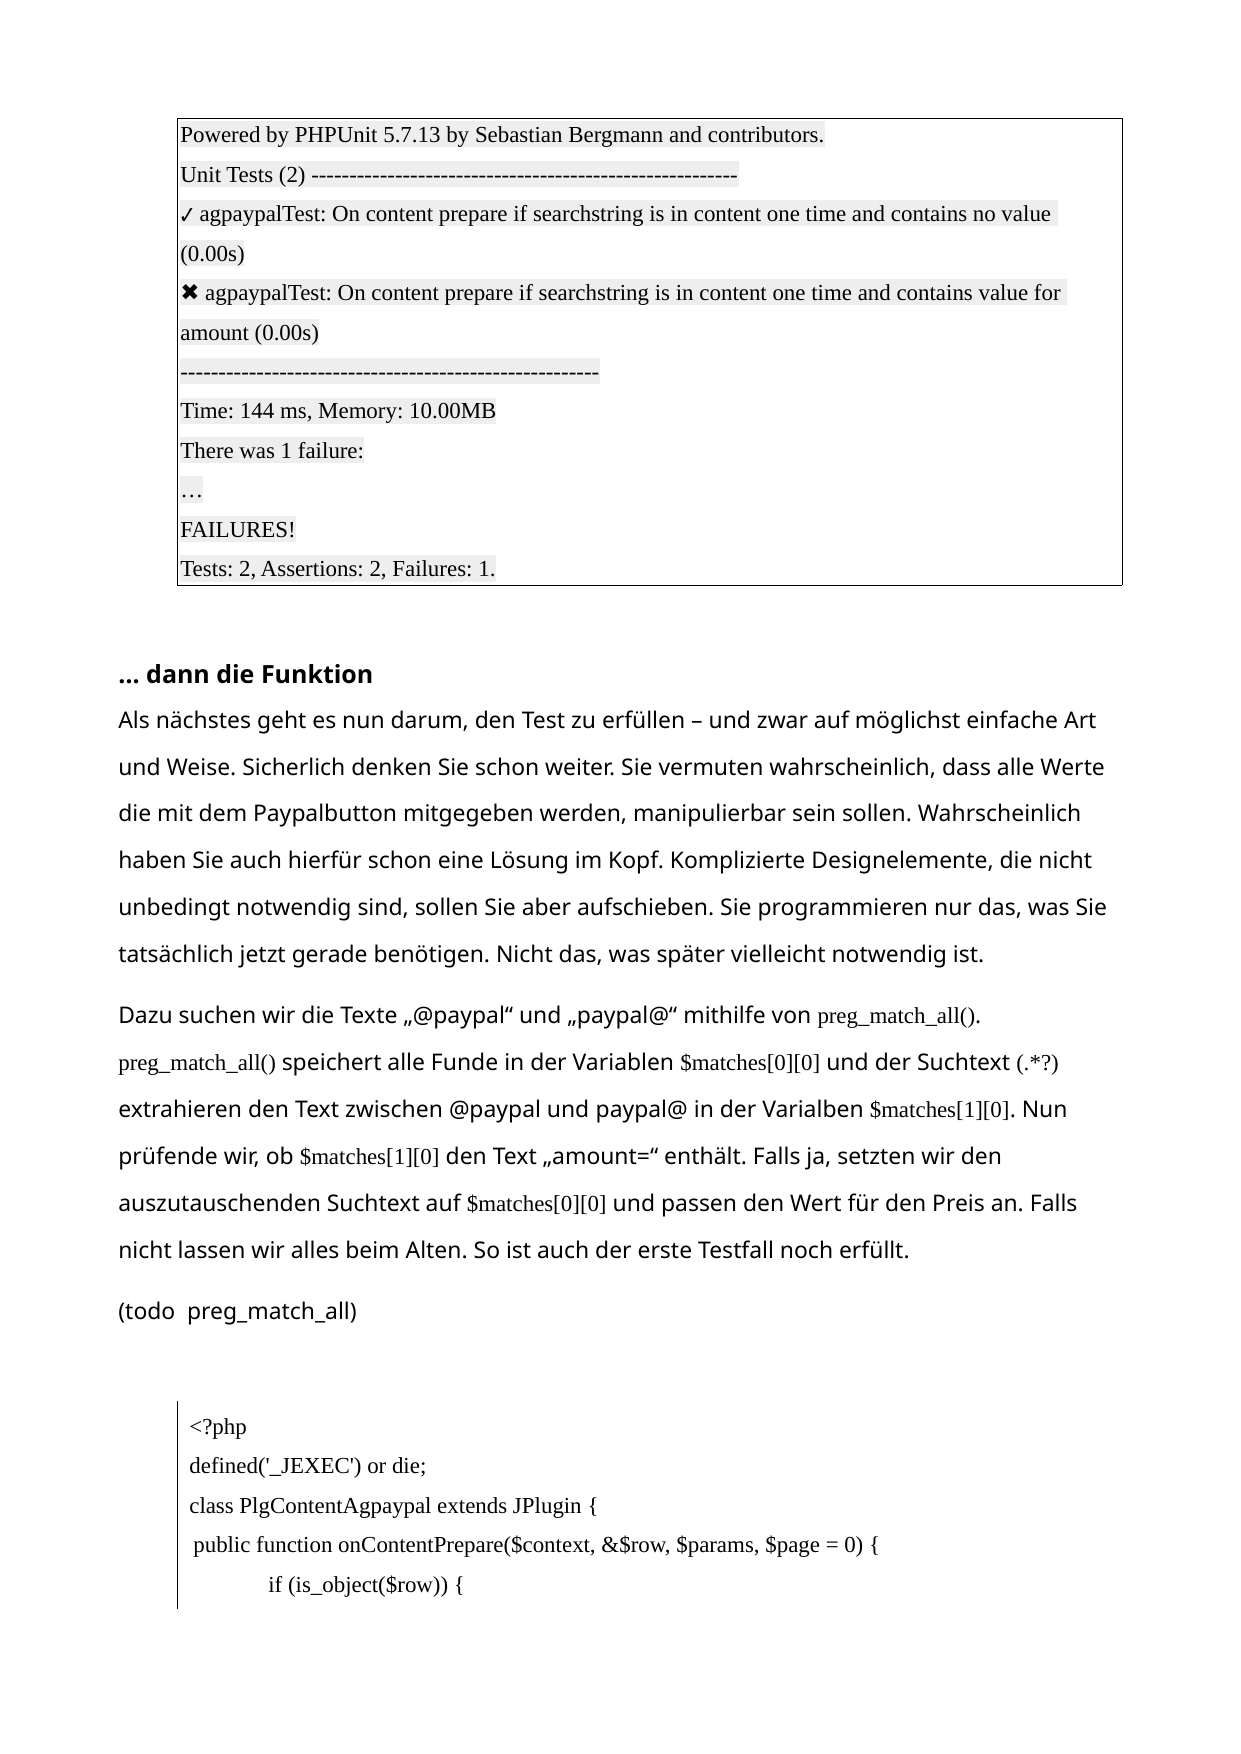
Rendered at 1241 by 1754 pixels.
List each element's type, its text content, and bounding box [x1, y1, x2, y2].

text Powered by PHPUnit 5.7.13 by Sebastian Bergmann and contributors. Unit Tests (2) -------------------------------------------------------- ✔ agpaypalTest: On content prepare if searchstring is in content one time and contains no value (0.00s) ✖ agpaypalTest: On content prepare if searchstring is in content one time and contains value for amount (0.00s) ------------------------------------------------------- Time: 144 ms, Memory: 10.00MB There was 1 failure: … FAILURES! Tests: 2, Assertions: 2, Failures: 1. [178, 119, 1122, 585]
text Als nächstes geht es nun darum, den Test zu erfüllen – und zwar auf möglichst einfache Art und Weise. Sicherlich denken Sie schon weiter. Sie vermuten wahrscheinlich, dass alle Werte die mit dem Paypalbutton mitgegeben werden, manipulierbar sein sollen. Wahrscheinlich haben Sie auch hierfür schon eine Lösung im Kopf. Komplizierte Designelemente, die nicht unbedingt notwendig sind, sollen Sie aber aufschieben. Sie programmieren nur das, was Sie tatsächlich jetzt gerade benötigen. Nicht das, was später vielleicht notwendig ist. [118, 703, 1122, 969]
subtitle … dann die Funktion [118, 657, 1122, 691]
text (todo preg_match_all) [118, 1295, 1122, 1326]
text <?php defined('_JEXEC') or die; class PlgContentAgpaypal extends JPlugin { public function onContentPrepare($context, &$row, $params, $page = 0) { if (is_object($row)) { [178, 1401, 1122, 1609]
text Dazu suchen wir die Texte „@paypal“ und „paypal@“ mithilfe von preg_match_all(). preg_match_all() speichert alle Funde in der Variablen $matches[0][0] und der Suchtext (.*?) extrahieren den Text zwischen @paypal und paypal@ in der Varialben $matches[1][0]. Nun prüfende wir, ob $matches[1][0] den Text „amount=“ enthält. Falls ja, setzten wir den auszutauschenden Suchtext auf $matches[0][0] und passen den Wert für den Preis an. Falls nicht lassen wir alles beim Alten. So ist auch der erste Testfall noch erfüllt. [118, 999, 1122, 1265]
